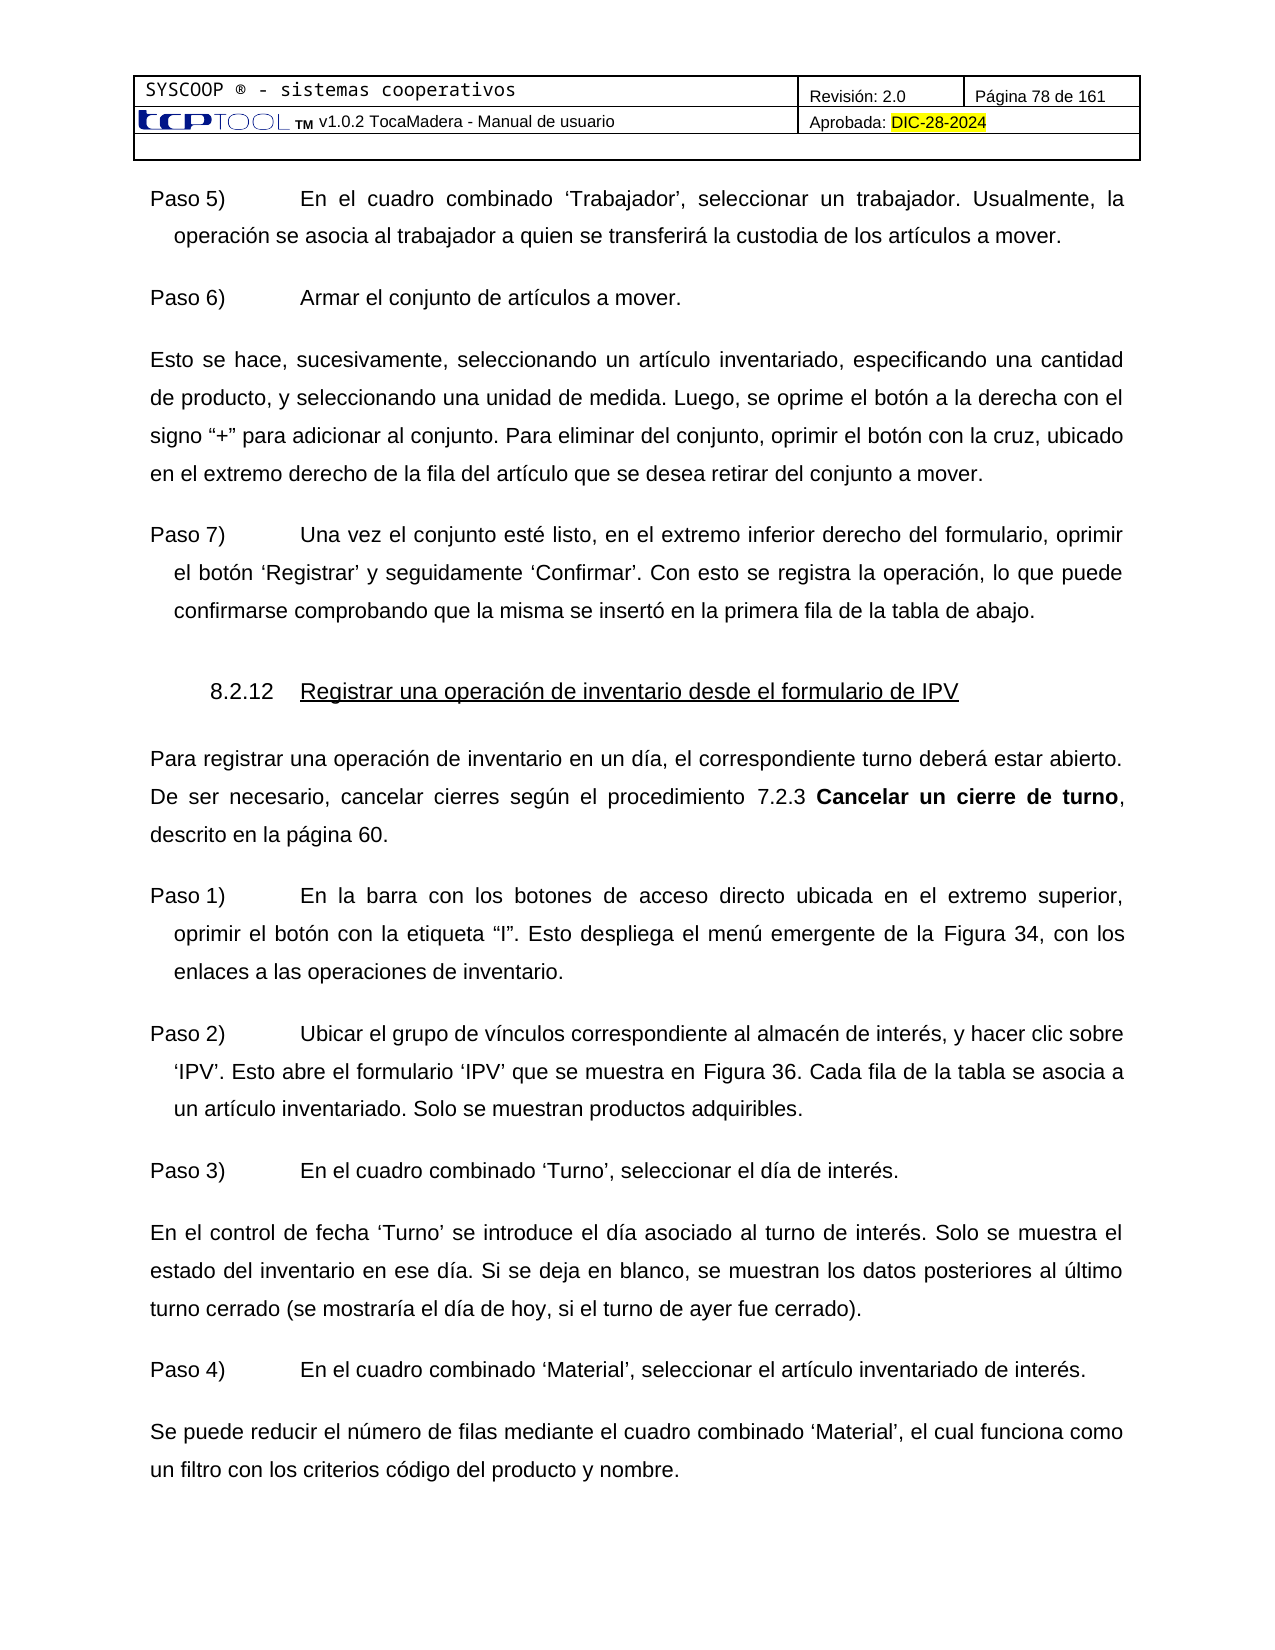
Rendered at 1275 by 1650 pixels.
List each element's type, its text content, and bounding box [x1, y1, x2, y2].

list Una vez el conjunto esté listo, en el extremo inferior derecho del formulario, oprimir el botón ‘Registrar’ y seguidamente ‘Confirmar’. Con esto se registra la operación, lo que puede confirmarse comprobando que la misma se insertó en la primera fila de la tabla de abajo. [150, 522, 1125, 623]
text Para registrar una operación de inventario en un día, el correspondiente turno deberá estar abierto. De ser necesario, cancelar cierres según el procedimiento 7.2.3 Cancelar un cierre de turno, descrito en la página 60. [150, 746, 1125, 847]
list Armar el conjunto de artículos a mover. [150, 285, 1125, 310]
text Esto se hace, sucesivamente, seleccionando un artículo inventariado, especificando una cantidad de producto, y seleccionando una unidad de medida. Luego, se oprime el botón a la derecha con el signo “+” para adicionar al conjunto. Para eliminar del conjunto, oprimir el botón con la cruz, ubicado en el extremo derecho de la fila del artículo que se desea retirar del conjunto a mover. [150, 347, 1125, 486]
list En el cuadro combinado ‘Material’, seleccionar el artículo inventariado de interés. [150, 1357, 1125, 1382]
list En la barra con los botones de acceso directo ubicada en el extremo superior, oprimir el botón con la etiqueta “I”. Esto despliega el menú emergente de la Figura 34, con los enlaces a las operaciones de inventario. [150, 883, 1125, 984]
text Se puede reducir el número de filas mediante el cuadro combinado ‘Material’, el cual funciona como un filtro con los criterios código del producto y nombre. [150, 1419, 1125, 1482]
list En el cuadro combinado ‘Trabajador’, seleccionar un trabajador. Usualmente, la operación se asocia al trabajador a quien se transferirá la custodia de los artículos a mover. [150, 186, 1125, 249]
text En el control de fecha ‘Turno’ se introduce el día asociado al turno de interés. Solo se muestra el estado del inventario en ese día. Si se deja en blanco, se muestran los datos posteriores al último turno cerrado (se mostraría el día de hoy, si el turno de ayer fue cerrado). [150, 1220, 1125, 1321]
picture [138, 110, 290, 130]
list Ubicar el grupo de vínculos correspondiente al almacén de interés, y hacer clic sobre ‘IPV’. Esto abre el formulario ‘IPV’ que se muestra en Figura 36. Cada fila de la tabla se asocia a un artículo inventariado. Solo se muestran productos adquiribles. [150, 1021, 1125, 1122]
subtitle Registrar una operación de inventario desde el formulario de IPV [210, 678, 1125, 704]
list En el cuadro combinado ‘Turno’, seleccionar el día de interés. [150, 1158, 1125, 1183]
